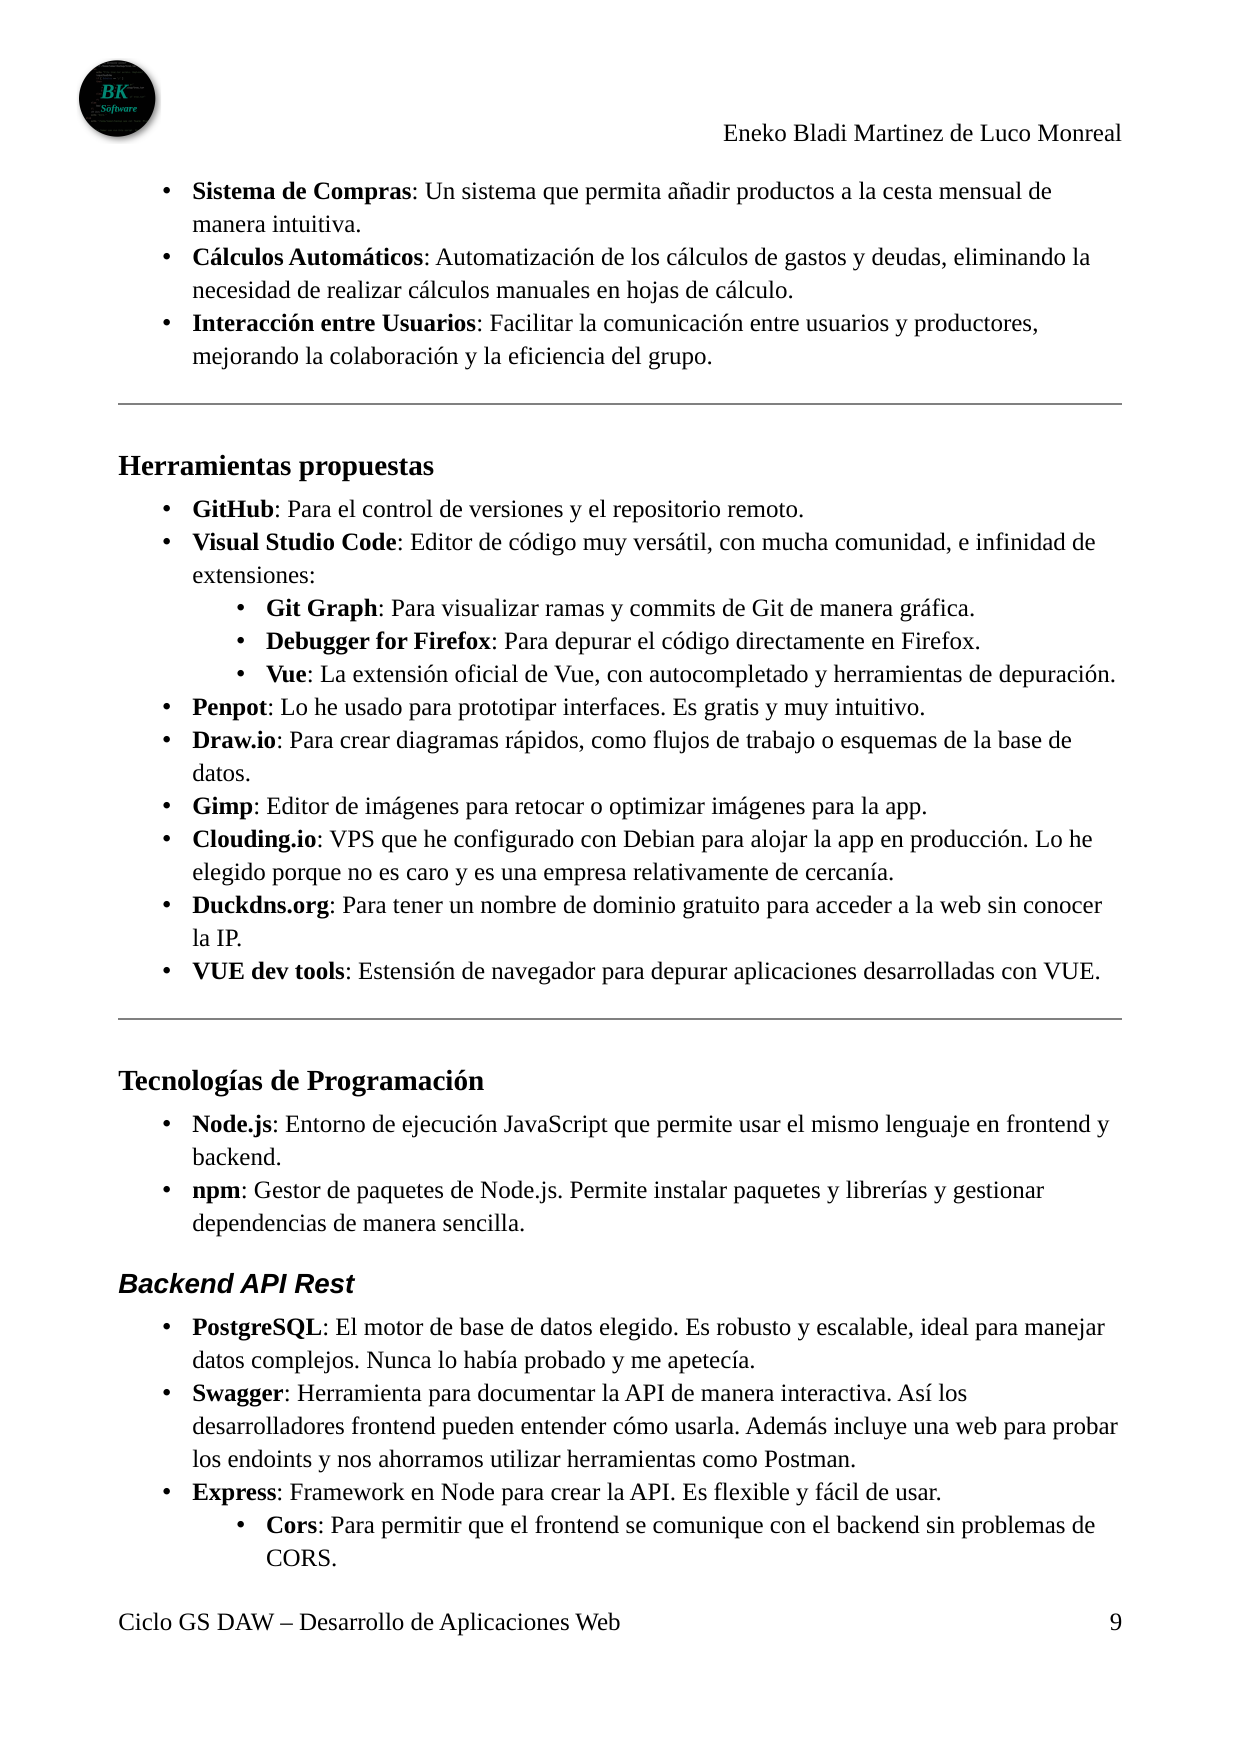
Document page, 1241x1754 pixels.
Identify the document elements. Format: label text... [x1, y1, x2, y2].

list npm: Gestor de paquetes de Node.js. Permite instalar paquetes y librerías y gestionar dependencias de manera sencilla. [162, 1175, 1122, 1237]
list Cálculos Automáticos: Automatización de los cálculos de gastos y deudas, eliminando la necesidad de realizar cálculos manuales en hojas de cálculo. [162, 242, 1122, 304]
subtitle Tecnologías de Programación [118, 1063, 1122, 1096]
list GitHub: Para el control de versiones y el repositorio remoto. [162, 494, 1122, 523]
list Cors: Para permitir que el frontend se comunique con el backend sin problemas de CORS. [236, 1510, 1122, 1572]
list Gimp: Editor de imágenes para retocar o optimizar imágenes para la app. [162, 791, 1122, 820]
picture [76, 58, 162, 144]
list Duckdns.org: Para tener un nombre de dominio gratuito para acceder a la web sin conocer la IP. [162, 890, 1122, 952]
list Penpot: Lo he usado para prototipar interfaces. Es gratis y muy intuitivo. [162, 692, 1122, 721]
list Vue: La extensión oficial de Vue, con autocompletado y herramientas de depuración. [236, 659, 1122, 688]
list Clouding.io: VPS que he configurado con Debian para alojar la app en producción. Lo he elegido porque no es caro y es una empresa relativamente de cercanía. [162, 824, 1122, 886]
list Express: Framework en Node para crear la API. Es flexible y fácil de usar. [162, 1477, 1122, 1506]
list Interacción entre Usuarios: Facilitar la comunicación entre usuarios y productores, mejorando la colaboración y la eficiencia del grupo. [162, 308, 1122, 370]
list Draw.io: Para crear diagramas rápidos, como flujos de trabajo o esquemas de la base de datos. [162, 725, 1122, 787]
list Debugger for Firefox: Para depurar el código directamente en Firefox. [236, 626, 1122, 655]
list Swagger: Herramienta para documentar la API de manera interactiva. Así los desarrolladores frontend pueden entender cómo usarla. Además incluye una web para probar los endoints y nos ahorramos utilizar herramientas como Postman. [162, 1378, 1122, 1473]
list Git Graph: Para visualizar ramas y commits de Git de manera gráfica. [236, 593, 1122, 622]
subtitle Backend API Rest [118, 1268, 1122, 1300]
list Visual Studio Code: Editor de código muy versátil, con mucha comunidad, e infinidad de extensiones: [162, 527, 1122, 589]
list PostgreSQL: El motor de base de datos elegido. Es robusto y escalable, ideal para manejar datos complejos. Nunca lo había probado y me apetecía. [162, 1312, 1122, 1374]
subtitle Herramientas propuestas [118, 448, 1122, 481]
list VUE dev tools: Estensión de navegador para depurar aplicaciones desarrolladas con VUE. [162, 956, 1122, 985]
list Sistema de Compras: Un sistema que permita añadir productos a la cesta mensual de manera intuitiva. [162, 176, 1122, 238]
list Node.js: Entorno de ejecución JavaScript que permite usar el mismo lenguaje en frontend y backend. [162, 1109, 1122, 1171]
